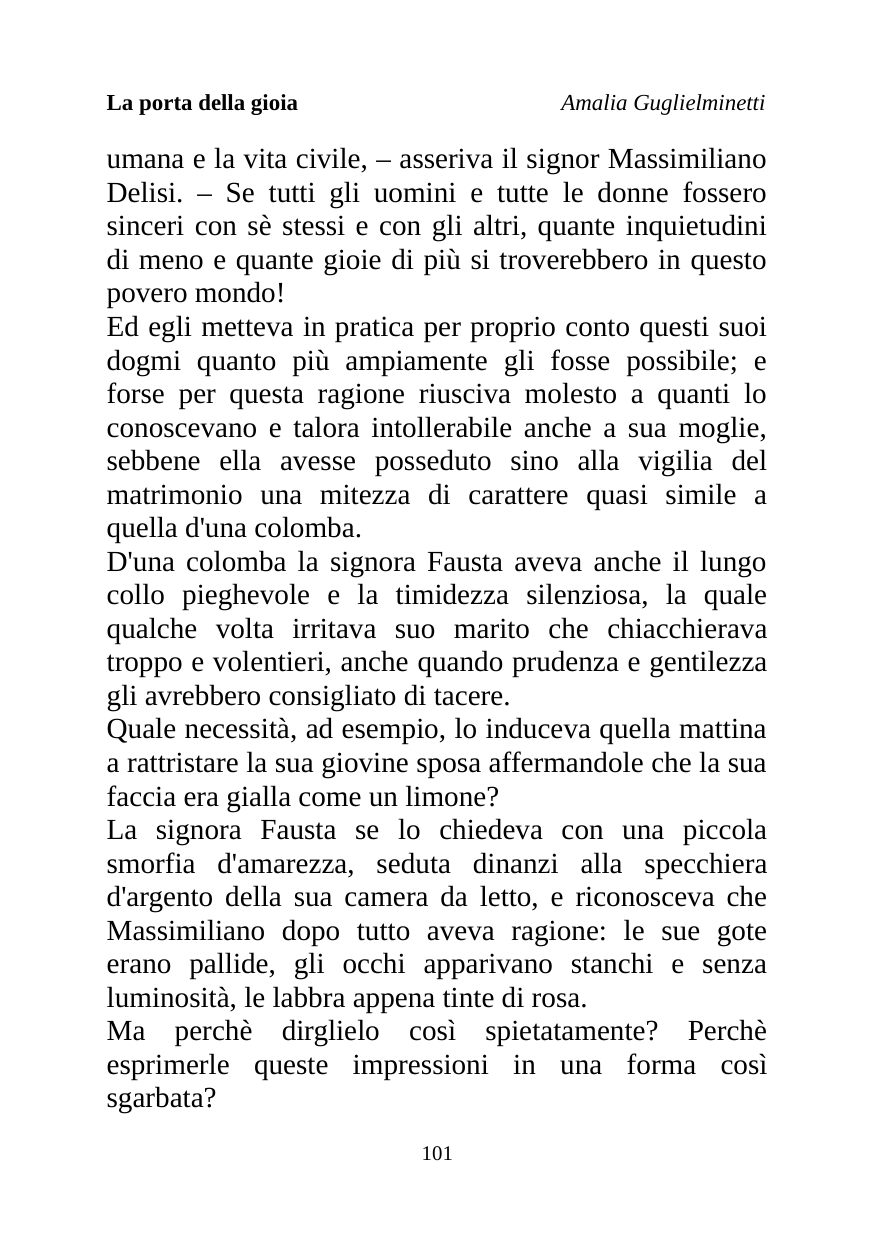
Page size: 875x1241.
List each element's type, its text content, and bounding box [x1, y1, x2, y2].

text umana e la vita civile, – asseriva il signor Massimiliano Delisi. – Se tutti gli uomini e tutte le donne fossero sinceri con sè stessi e con gli altri, quante inquietudini di meno e quante gioie di più si troverebbero in questo povero mondo! [106, 141, 768, 309]
text Quale necessità, ad esempio, lo induceva quella mattina a rattristare la sua giovine sposa affermandole che la sua faccia era gialla come un limone? [106, 712, 768, 812]
text La signora Fausta se lo chiedeva con una piccola smorfia d'amarezza, seduta dinanzi alla specchiera d'argento della sua camera da letto, e riconosceva che Massimiliano dopo tutto aveva ragione: le sue gote erano pallide, gli occhi apparivano stanchi e senza luminosità, le labbra appena tinte di rosa. [106, 812, 768, 1013]
text Ed egli metteva in pratica per proprio conto questi suoi dogmi quanto più ampiamente gli fosse possibile; e forse per questa ragione riusciva molesto a quanti lo conoscevano e talora intollerabile anche a sua moglie, sebbene ella avesse posseduto sino alla vigilia del matrimonio una mitezza di carattere quasi simile a quella d'una colomba. [106, 309, 768, 544]
text Ma perchè dirglielo così spietatamente? Perchè esprimerle queste impressioni in una forma così sgarbata? [106, 1013, 768, 1114]
text D'una colomba la signora Fausta aveva anche il lungo collo pieghevole e la timidezza silenziosa, la quale qualche volta irritava suo marito che chiacchierava troppo e volentieri, anche quando prudenza e gentilezza gli avrebbero consigliato di tacere. [106, 544, 768, 712]
